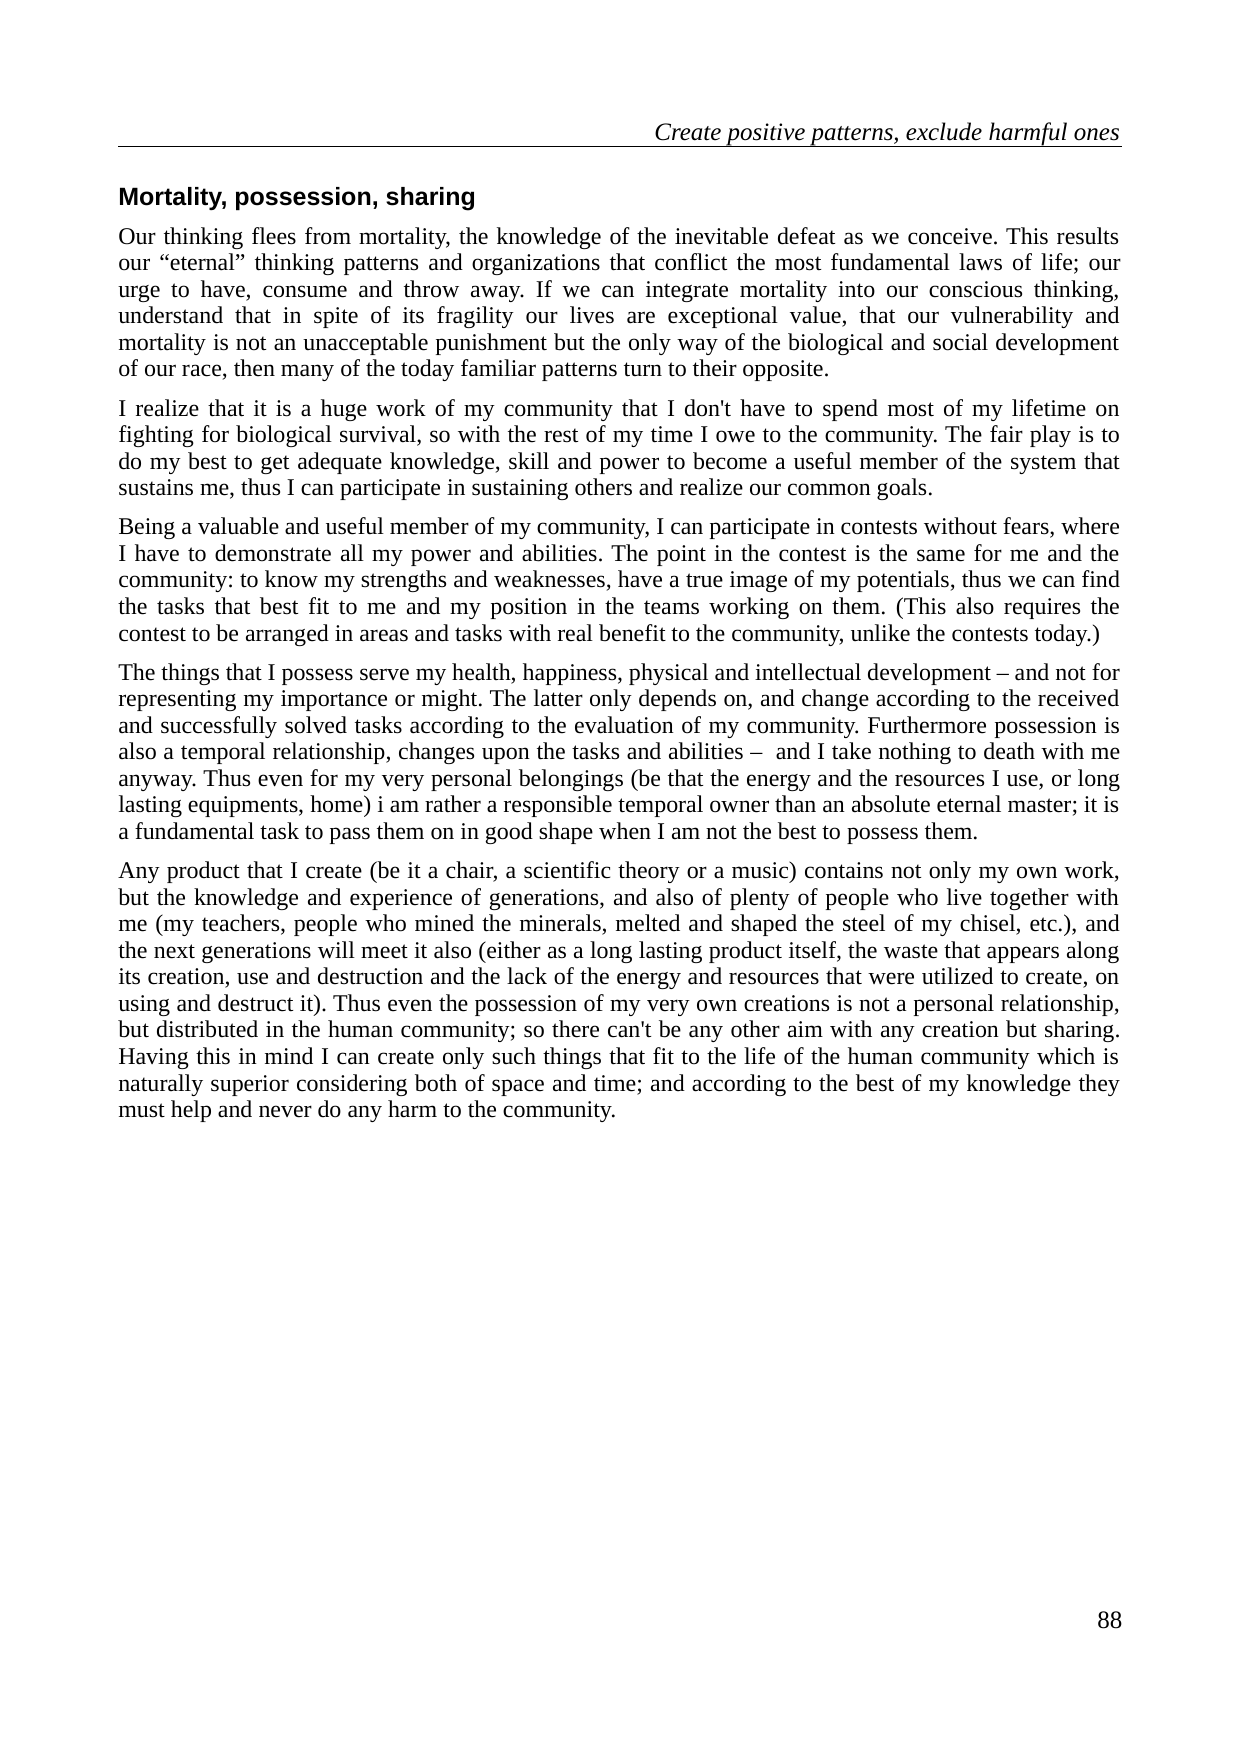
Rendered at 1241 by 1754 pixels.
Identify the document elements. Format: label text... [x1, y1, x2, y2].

text Any product that I create (be it a chair, a scientific theory or a music) contains not only my own work, but the knowledge and experience of generations, and also of plenty of people who live together with me (my teachers, people who mined the minerals, melted and shaped the steel of my chisel, etc.), and the next generations will meet it also (either as a long lasting product itself, the waste that appears along its creation, use and destruction and the lack of the energy and resources that were utilized to create, on using and destruct it). Thus even the possession of my very own creations is not a personal relationship, but distributed in the human community; so there can't be any other aim with any creation but sharing. Having this in mind I can create only such things that fit to the life of the human community which is naturally superior considering both of space and time; and according to the best of my knowledge they must help and never do any harm to the community. [118, 857, 1122, 1123]
text I realize that it is a huge work of my community that I don't have to spend most of my lifetime on fighting for biological survival, so with the rest of my time I owe to the community. The fair play is to do my best to get adequate knowledge, skill and power to become a useful member of the system that sustains me, thus I can participate in sustaining others and realize our common goals. [118, 395, 1122, 501]
text Being a valuable and useful member of my community, I can participate in contests without fears, where I have to demonstrate all my power and abilities. The point in the contest is the same for me and the community: to know my strengths and weaknesses, have a true image of my potentials, thus we can find the tasks that best fit to me and my position in the teams working on them. (This also requires the contest to be arranged in areas and tasks with real benefit to the community, unlike the contests today.) [118, 513, 1122, 646]
subtitle Mortality, possession, sharing [118, 182, 1122, 210]
text The things that I possess serve my health, happiness, physical and intellectual development – and not for representing my importance or might. The latter only depends on, and change according to the received and successfully solved tasks according to the evaluation of my community. Furthermore possession is also a temporal relationship, changes upon the tasks and abilities – and I take nothing to death with me anyway. Thus even for my very personal belongings (be that the energy and the resources I use, or long lasting equipments, home) i am rather a responsible temporal owner than an absolute eternal master; it is a fundamental task to pass them on in good shape when I am not the best to possess them. [118, 659, 1122, 845]
text Our thinking flees from mortality, the knowledge of the inevitable defeat as we conceive. This results our “eternal” thinking patterns and organizations that conflict the most fundamental laws of life; our urge to have, consume and throw away. If we can integrate mortality into our conscious thinking, understand that in spite of its fragility our lives are exceptional value, that our vulnerability and mortality is not an unacceptable punishment but the only way of the biological and social development of our race, then many of the today familiar patterns turn to their opposite. [118, 223, 1122, 382]
